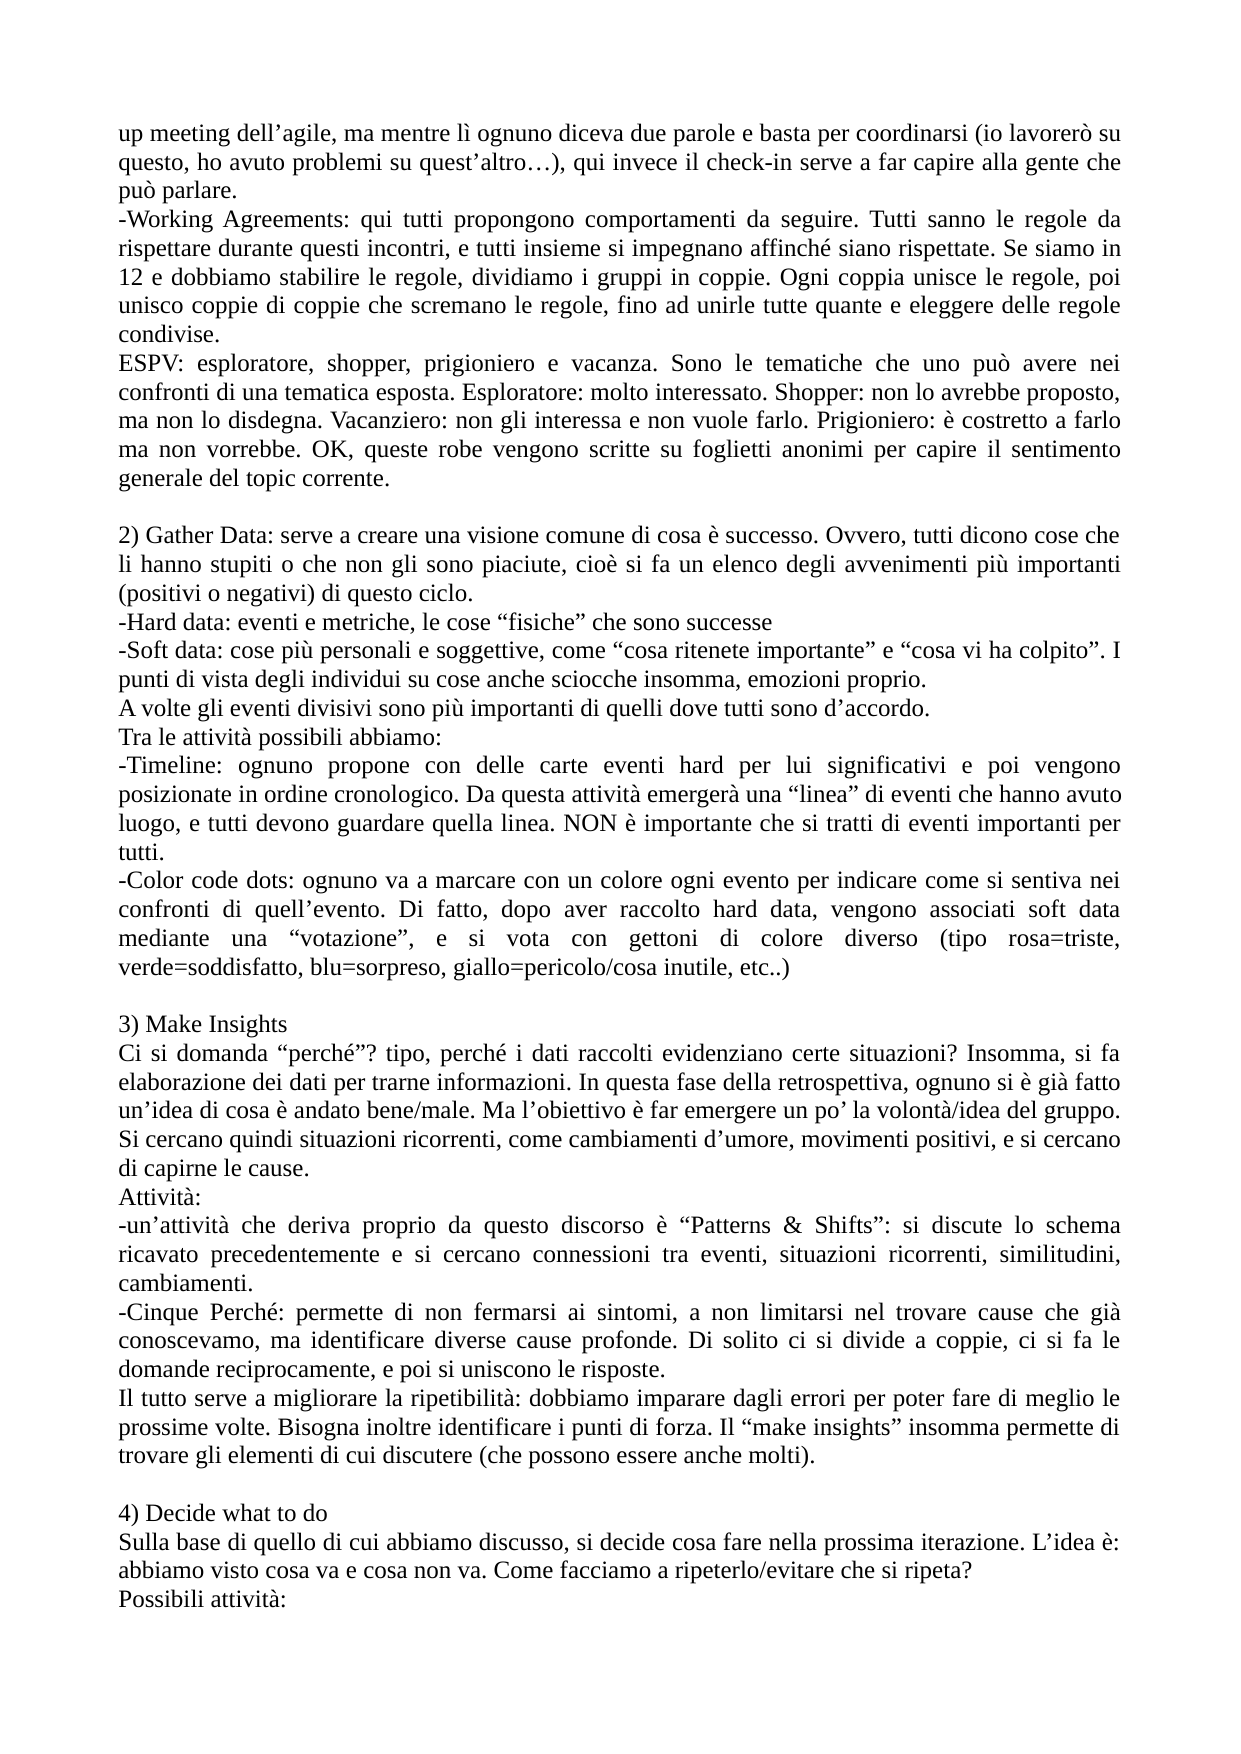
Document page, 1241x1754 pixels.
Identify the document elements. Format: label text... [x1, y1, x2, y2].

text -Hard data: eventi e metriche, le cose “fisiche” che sono successe [118, 607, 1122, 636]
text up meeting dell’agile, ma mentre lì ognuno diceva due parole e basta per coordinarsi (io lavorerò su questo, ho avuto problemi su quest’altro…), qui invece il check-in serve a far capire alla gente che può parlare. [118, 118, 1122, 204]
text Ci si domanda “perché”? tipo, perché i dati raccolti evidenziano certe situazioni? Insomma, si fa elaborazione dei dati per trarne informazioni. In questa fase della retrospettiva, ognuno si è già fatto un’idea di cosa è andato bene/male. Ma l’obiettivo è far emergere un po’ la volontà/idea del gruppo. Si cercano quindi situazioni ricorrenti, come cambiamenti d’umore, movimenti positivi, e si cercano di capirne le cause. [118, 1038, 1122, 1182]
text Tra le attività possibili abbiamo: [118, 722, 1122, 751]
text 4) Decide what to do [118, 1498, 1122, 1527]
text -Soft data: cose più personali e soggettive, come “cosa ritenete importante” e “cosa vi ha colpito”. I punti di vista degli individui su cose anche sciocche insomma, emozioni proprio. [118, 636, 1122, 693]
text -Color code dots: ognuno va a marcare con un colore ogni evento per indicare come si sentiva nei confronti di quell’evento. Di fatto, dopo aver raccolto hard data, vengono associati soft data mediante una “votazione”, e si vota con gettoni di colore diverso (tipo rosa=triste, verde=soddisfatto, blu=sorpreso, giallo=pericolo/cosa inutile, etc..) [118, 866, 1122, 981]
text -Working Agreements: qui tutti propongono comportamenti da seguire. Tutti sanno le regole da rispettare durante questi incontri, e tutti insieme si impegnano affinché siano rispettate. Se siamo in 12 e dobbiamo stabilire le regole, dividiamo i gruppi in coppie. Ogni coppia unisce le regole, poi unisco coppie di coppie che scremano le regole, fino ad unirle tutte quante e eleggere delle regole condivise. [118, 204, 1122, 348]
text -Cinque Perché: permette di non fermarsi ai sintomi, a non limitarsi nel trovare cause che già conoscevamo, ma identificare diverse cause profonde. Di solito ci si divide a coppie, ci si fa le domande reciprocamente, e poi si uniscono le risposte. [118, 1297, 1122, 1383]
text Sulla base di quello di cui abbiamo discusso, si decide cosa fare nella prossima iterazione. L’idea è: abbiamo visto cosa va e cosa non va. Come facciamo a ripeterlo/evitare che si ripeta? [118, 1527, 1122, 1584]
text Possibili attività: [118, 1584, 1122, 1613]
text A volte gli eventi divisivi sono più importanti di quelli dove tutti sono d’accordo. [118, 693, 1122, 722]
text Il tutto serve a migliorare la ripetibilità: dobbiamo imparare dagli errori per poter fare di meglio le prossime volte. Bisogna inoltre identificare i punti di forza. Il “make insights” insomma permette di trovare gli elementi di cui discutere (che possono essere anche molti). [118, 1383, 1122, 1469]
text ESPV: esploratore, shopper, prigioniero e vacanza. Sono le tematiche che uno può avere nei confronti di una tematica esposta. Esploratore: molto interessato. Shopper: non lo avrebbe proposto, ma non lo disdegna. Vacanziero: non gli interessa e non vuole farlo. Prigioniero: è costretto a farlo ma non vorrebbe. OK, queste robe vengono scritte su foglietti anonimi per capire il sentimento generale del topic corrente. [118, 348, 1122, 492]
text 3) Make Insights [118, 1009, 1122, 1038]
text -Timeline: ognuno propone con delle carte eventi hard per lui significativi e poi vengono posizionate in ordine cronologico. Da questa attività emergerà una “linea” di eventi che hanno avuto luogo, e tutti devono guardare quella linea. NON è importante che si tratti di eventi importanti per tutti. [118, 751, 1122, 866]
text -un’attività che deriva proprio da questo discorso è “Patterns & Shifts”: si discute lo schema ricavato precedentemente e si cercano connessioni tra eventi, situazioni ricorrenti, similitudini, cambiamenti. [118, 1211, 1122, 1297]
text Attività: [118, 1182, 1122, 1211]
text 2) Gather Data: serve a creare una visione comune di cosa è successo. Ovvero, tutti dicono cose che li hanno stupiti o che non gli sono piaciute, cioè si fa un elenco degli avvenimenti più importanti (positivi o negativi) di questo ciclo. [118, 521, 1122, 607]
